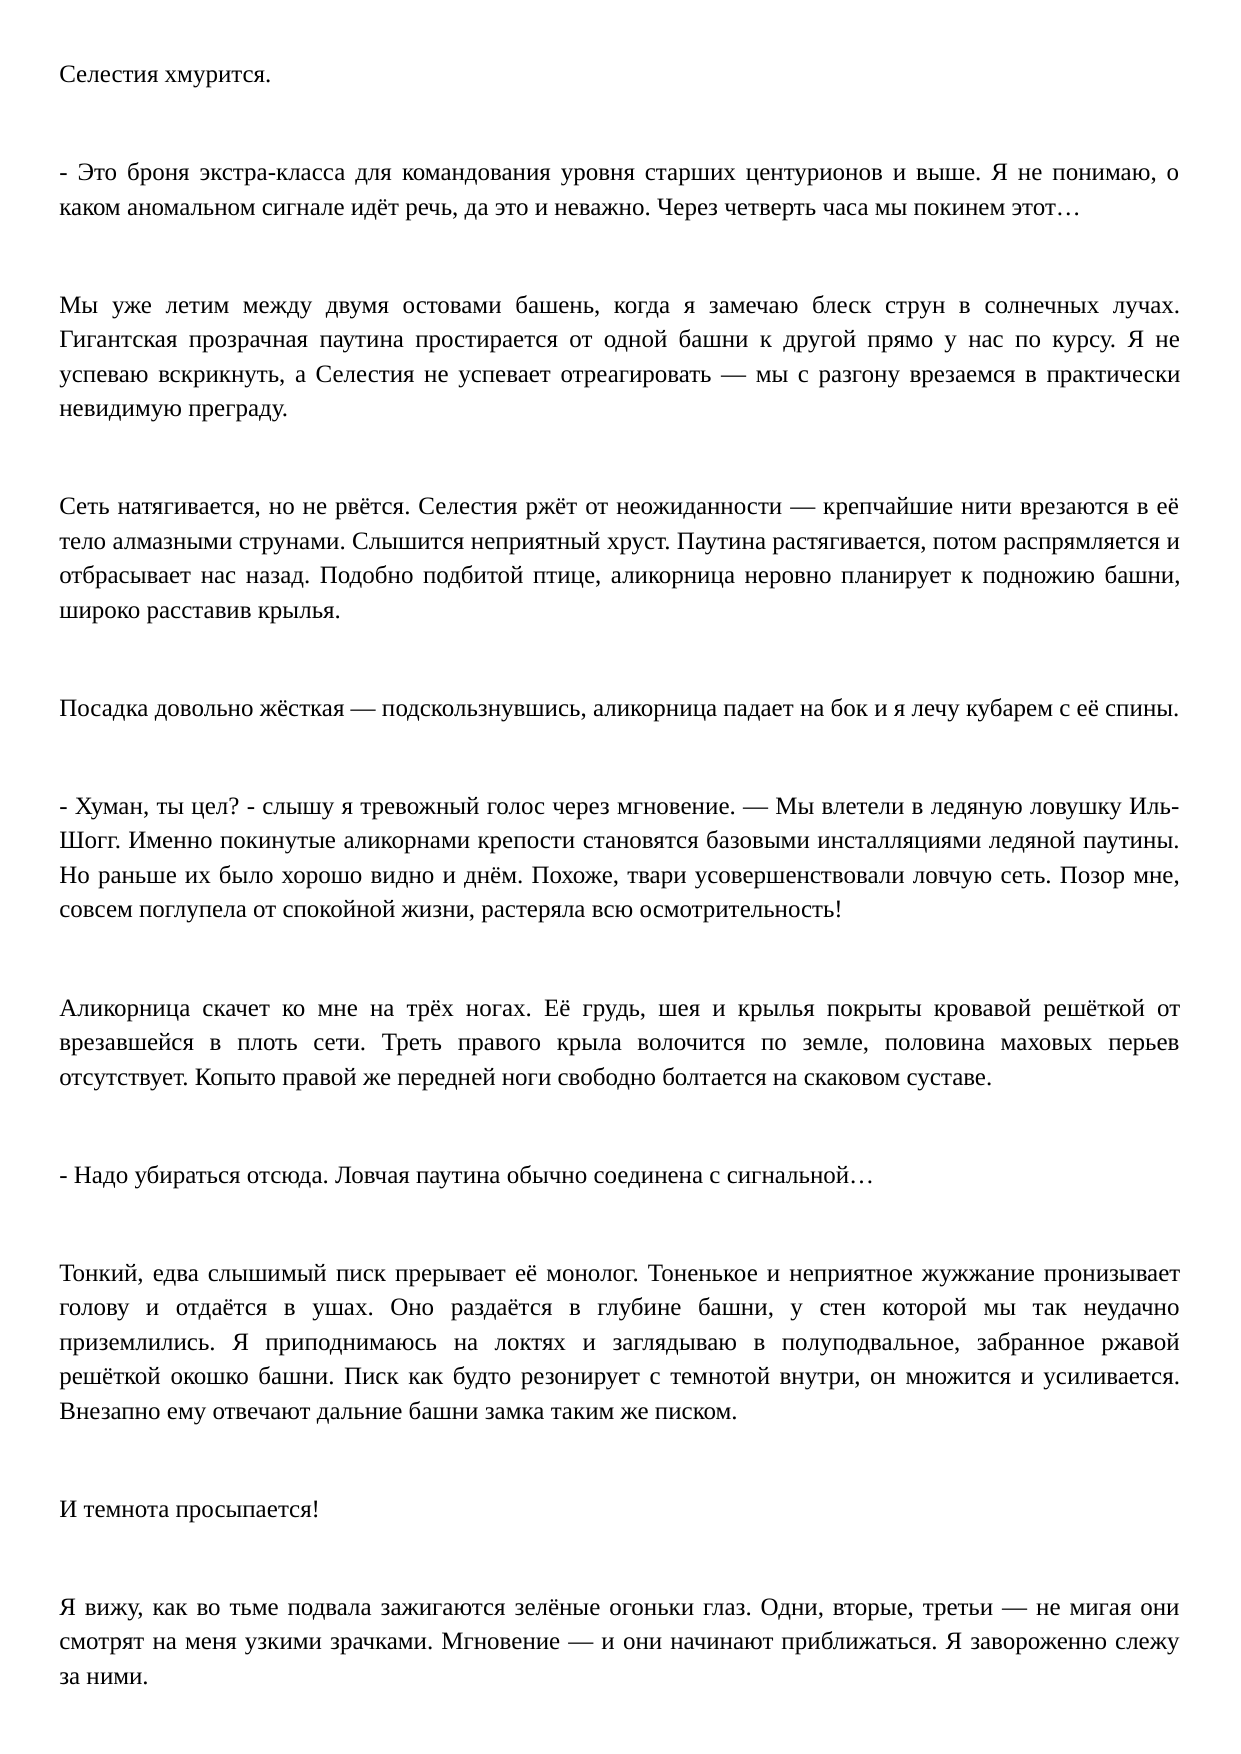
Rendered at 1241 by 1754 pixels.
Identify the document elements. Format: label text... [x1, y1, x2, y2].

text И темнота просыпается! [59, 1494, 1181, 1523]
text Я вижу, как во тьме подвала зажигаются зелёные огоньки глаз. Одни, вторые, третьи — не мигая они смотрят на меня узкими зрачками. Мгновение — и они начинают приближаться. Я завороженно слежу за ними. [59, 1592, 1181, 1690]
text - Надо убираться отсюда. Ловчая паутина обычно соединена с сигнальной… [59, 1160, 1181, 1188]
text Мы уже летим между двумя остовами башень, когда я замечаю блеск струн в солнечных лучах. Гигантская прозрачная паутина простирается от одной башни к другой прямо у нас по курсу. Я не успеваю вскрикнуть, а Селестия не успевает отреагировать — мы с разгону врезаемся в практически невидимую преграду. [59, 290, 1181, 422]
text Селестия хмурится. [59, 59, 1181, 88]
text Тонкий, едва слышимый писк прерывает её монолог. Тоненькое и неприятное жужжание пронизывает голову и отдаётся в ушах. Оно раздаётся в глубине башни, у стен которой мы так неудачно приземлились. Я приподнимаюсь на локтях и заглядываю в полуподвальное, забранное ржавой решёткой окошко башни. Писк как будто резонирует с темнотой внутри, он множится и усиливается. Внезапно ему отвечают дальние башни замка таким же писком. [59, 1258, 1181, 1424]
text Сеть натягивается, но не рвётся. Селестия ржёт от неожиданности — крепчайшие нити врезаются в её тело алмазными струнами. Слышится неприятный хруст. Паутина растягивается, потом распрямляется и отбрасывает нас назад. Подобно подбитой птице, аликорница неровно планирует к подножию башни, широко расставив крылья. [59, 491, 1181, 623]
text Посадка довольно жёсткая — подскользнувшись, аликорница падает на бок и я лечу кубарем с её спины. [59, 693, 1181, 722]
text Аликорница скачет ко мне на трёх ногах. Её грудь, шея и крылья покрыты кровавой решёткой от врезавшейся в плоть сети. Треть правого крыла волочится по земле, половина маховых перьев отсутствует. Копыто правой же передней ноги свободно болтается на скаковом суставе. [59, 993, 1181, 1090]
text - Это броня экстра-класса для командования уровня старших центурионов и выше. Я не понимаю, о каком аномальном сигнале идёт речь, да это и неважно. Через четверть часа мы покинем этот… [59, 157, 1181, 220]
text - Хуман, ты цел? - слышу я тревожный голос через мгновение. — Мы влетели в ледяную ловушку Иль-Шогг. Именно покинутые аликорнами крепости становятся базовыми инсталляциями ледяной паутины. Но раньше их было хорошо видно и днём. Похоже, твари усовершенствовали ловчую сеть. Позор мне, совсем поглупела от спокойной жизни, растеряла всю осмотрительность! [59, 791, 1181, 923]
